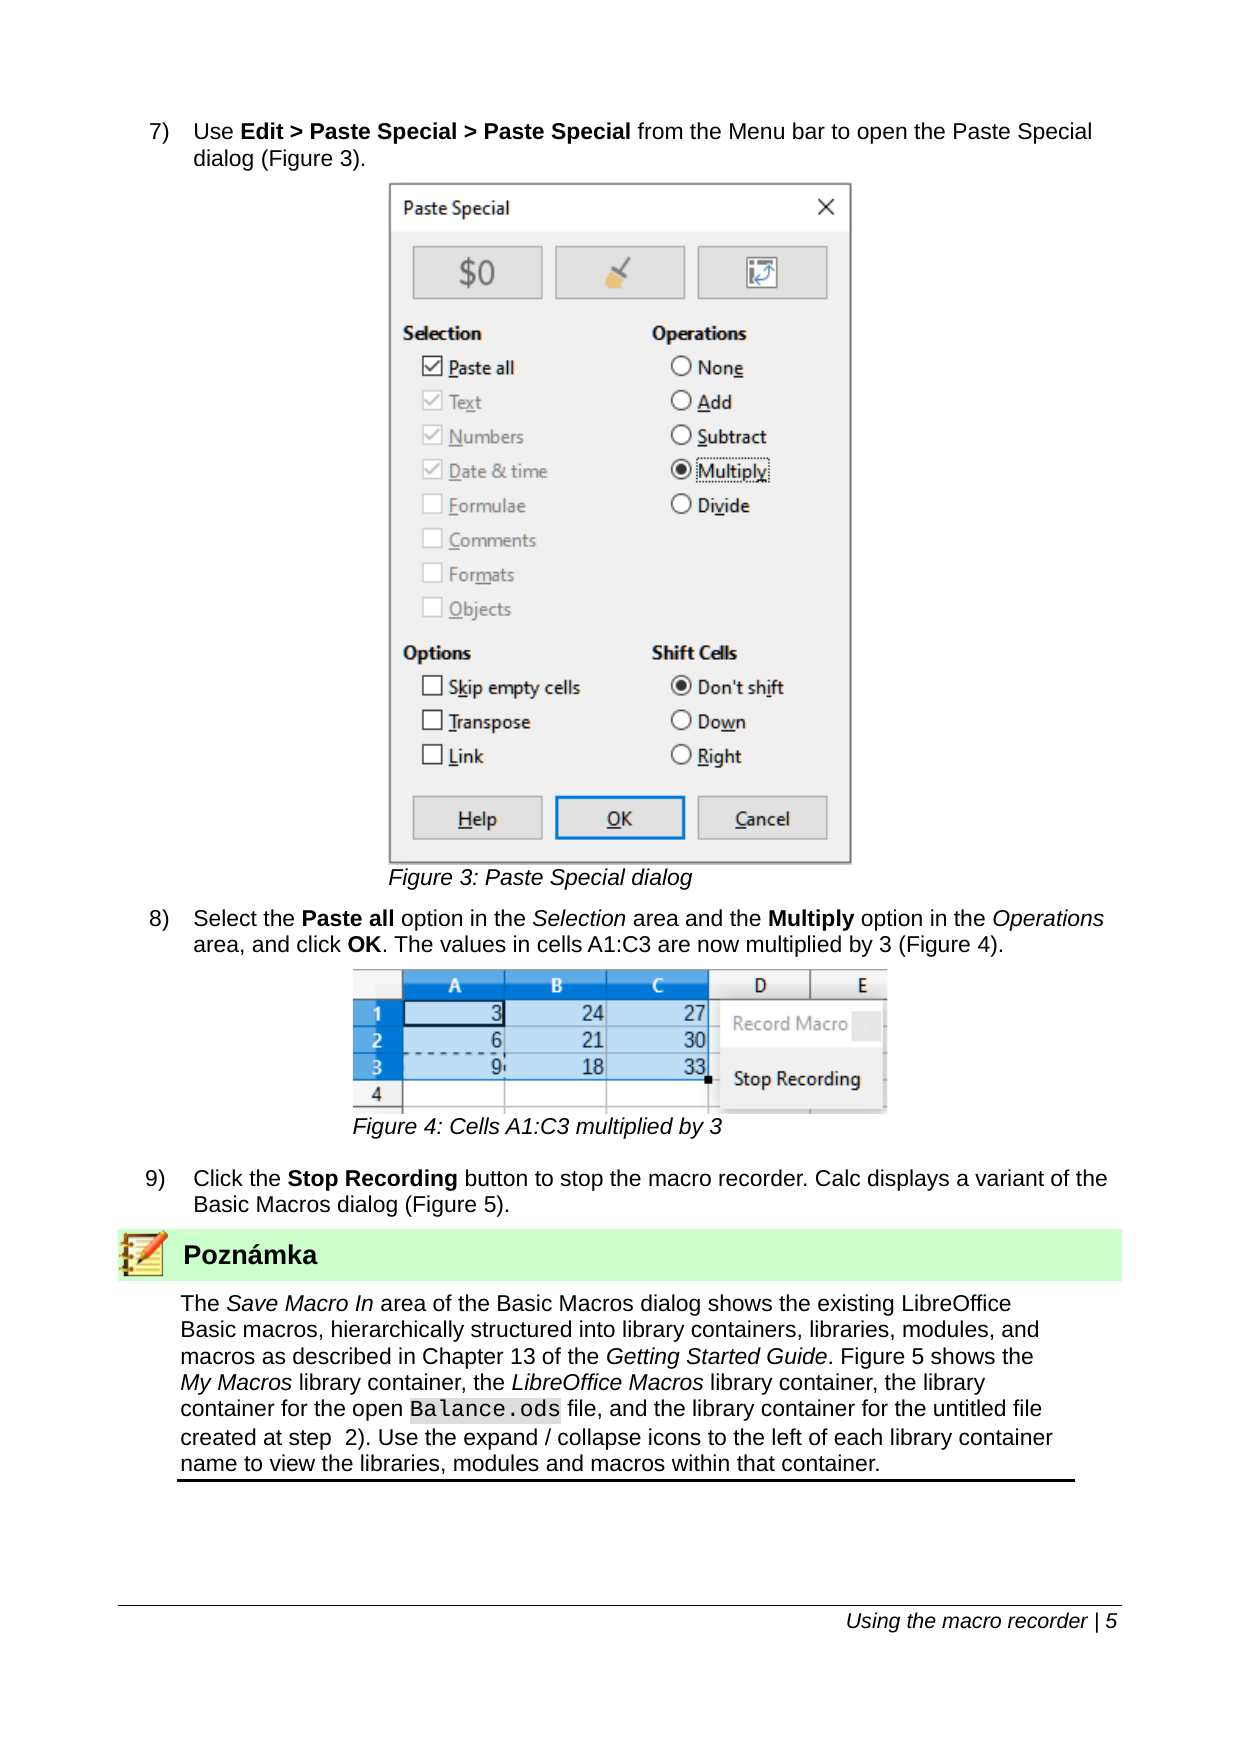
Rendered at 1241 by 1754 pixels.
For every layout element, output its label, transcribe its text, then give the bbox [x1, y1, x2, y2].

subtitle Poznámka [118, 1229, 1122, 1281]
list Click the Stop Recording button to stop the macro recorder. Calc displays a variant of the Basic Macros dialog (Figure 5). [165, 1164, 1122, 1217]
text Figure 4: Cells A1:C3 multiplied by 3 [352, 1114, 888, 1140]
picture [388, 182, 853, 865]
picture [352, 969, 888, 1114]
picture [119, 1229, 170, 1280]
text Figure 3: Paste Special dialog [388, 865, 852, 891]
list Select the Paste all option in the Selection area and the Multiply option in the Operations area, and click OK. The values in cells A1:C3 are now multiplied by 3 (Figure 4). [169, 905, 1122, 958]
list Use Edit > Paste Special > Paste Special from the Menu bar to open the Paste Special dialog (Figure 3). [169, 118, 1122, 171]
text The Save Macro In area of the Basic Macros dialog shows the existing LibreOffice Basic macros, hierarchically structured into library containers, libraries, modules, and macros as described in Chapter 13 of the Getting Started Guide. Figure 5 shows the My Macros library container, the LibreOffice Macros library container, the library container for the open Balance.ods file, and the library container for the untitled file created at step 2. Use the expand / collapse icons to the left of each library container name to view the libraries, modules and macros within that container. [177, 1287, 1075, 1479]
